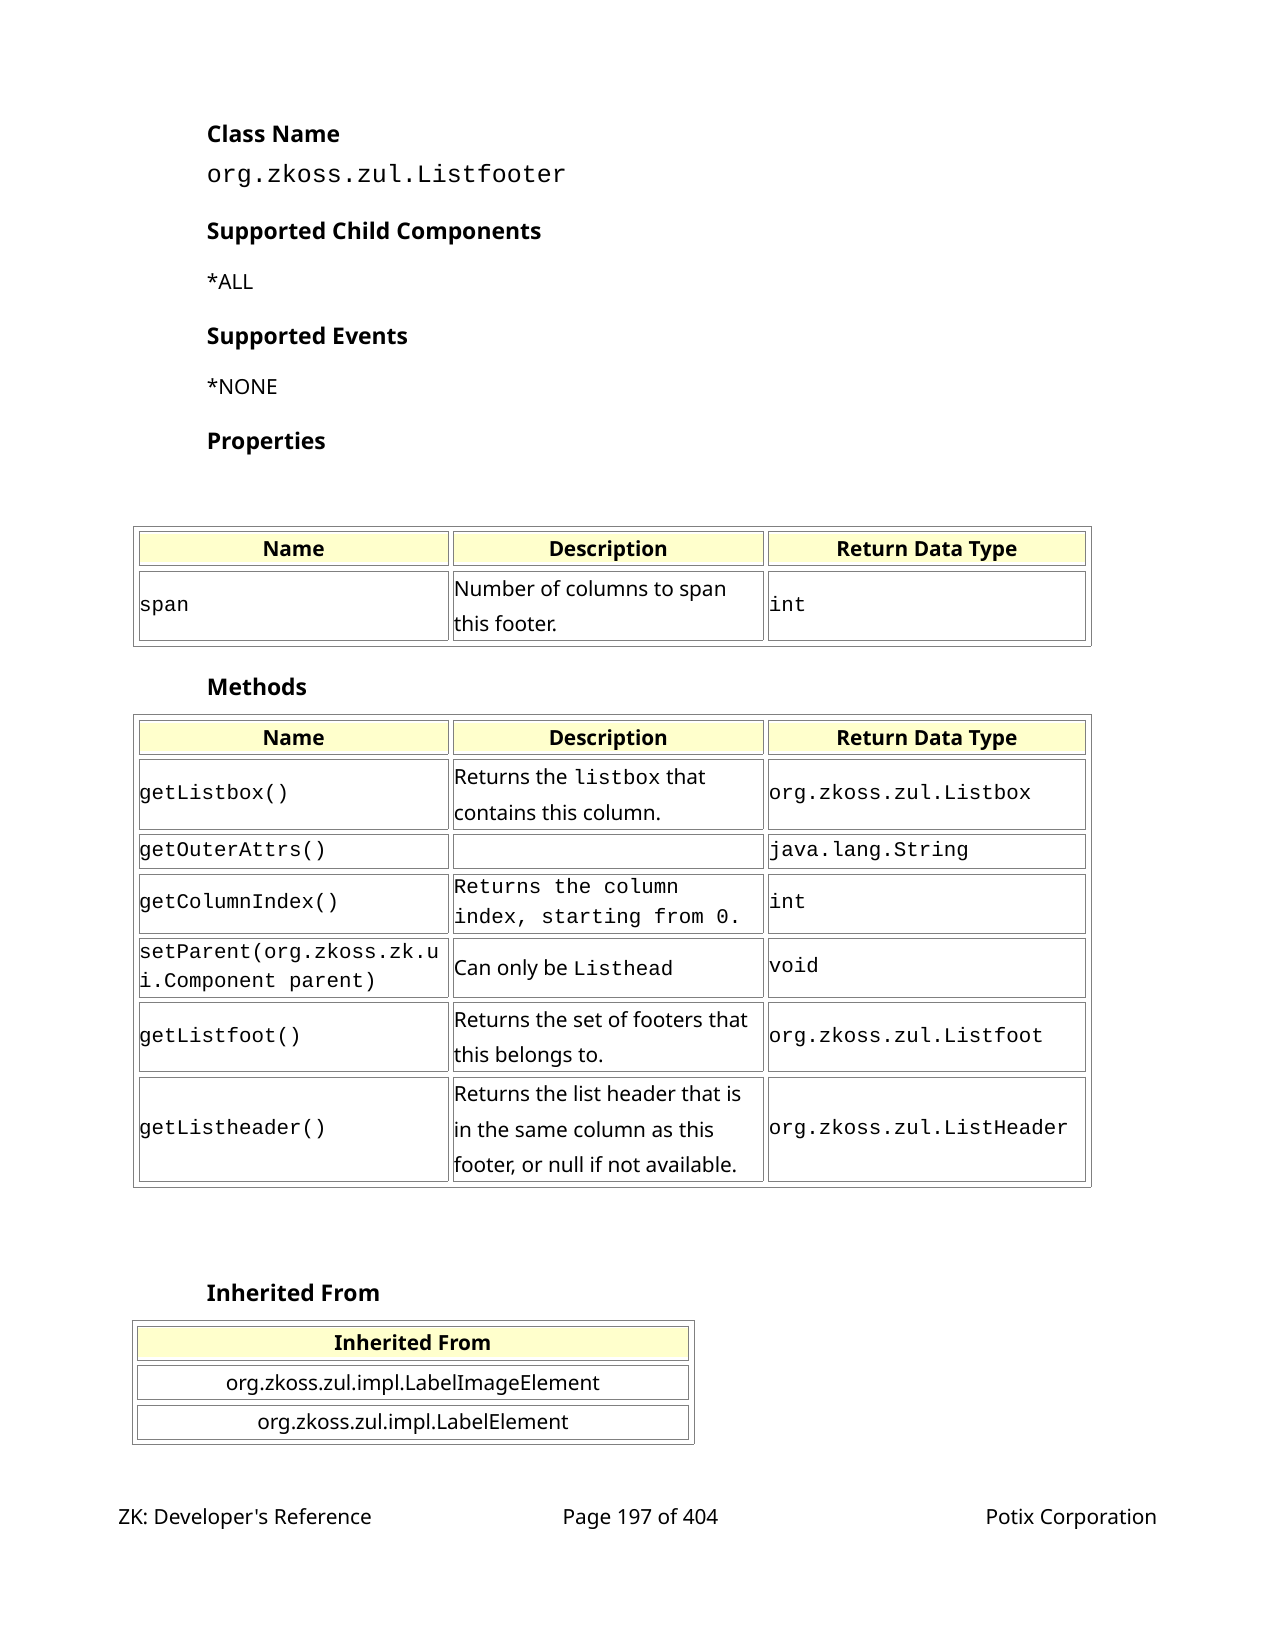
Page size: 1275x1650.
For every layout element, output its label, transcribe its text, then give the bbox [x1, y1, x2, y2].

subtitle Supported Events [207, 320, 1157, 351]
table_header Inherited From [134, 1321, 691, 1360]
table_header Return Data Type [766, 527, 1088, 565]
table_cell getListfoot() [136, 997, 451, 1071]
table_cell org.zkoss.zul.Listbox [766, 754, 1088, 829]
table_cell span [136, 565, 451, 640]
table_cell getListheader() [136, 1071, 451, 1181]
table_cell Returns the list header that is in the same column as this footer, or null if not available. [451, 1071, 766, 1181]
table_cell getOuterAttrs() [136, 829, 451, 868]
subtitle Class Name [207, 118, 1157, 149]
table_cell setParent(org.zkoss.zk.ui.Component parent) [136, 933, 451, 997]
subtitle Inherited From [207, 1276, 1157, 1308]
subtitle Methods [207, 671, 1157, 702]
table_cell Can only be Listhead [451, 933, 766, 997]
table_cell [451, 829, 766, 868]
subtitle Supported Child Components [207, 215, 1157, 246]
table_cell getListbox() [136, 754, 451, 829]
table_header Description [451, 527, 766, 565]
table_cell org.zkoss.zul.Listfoot [766, 997, 1088, 1071]
table_header Name [136, 527, 451, 565]
table_cell org.zkoss.zul.impl.LabelImageElement [134, 1360, 691, 1399]
table_cell Number of columns to span this footer. [451, 565, 766, 640]
table_cell int [766, 868, 1088, 932]
table_cell void [766, 933, 1088, 997]
table_cell org.zkoss.zul.impl.LabelElement [134, 1399, 691, 1439]
table_header Name [136, 715, 451, 754]
table_cell Returns the set of footers that this belongs to. [451, 997, 766, 1071]
table_header Description [451, 715, 766, 754]
table_header Return Data Type [766, 715, 1088, 754]
table_cell getColumnIndex() [136, 868, 451, 932]
text *NONE [207, 372, 1157, 400]
table_cell Returns the column index, starting from 0. [451, 868, 766, 932]
table_cell [454, 835, 763, 868]
table_cell Returns the listbox that contains this column. [451, 754, 766, 829]
text *ALL [207, 267, 1157, 295]
table_cell org.zkoss.zul.ListHeader [766, 1071, 1088, 1181]
text org.zkoss.zul.Listfooter [207, 162, 1157, 190]
table_cell java.lang.String [766, 829, 1088, 868]
subtitle Properties [207, 425, 1157, 456]
table_cell int [766, 565, 1088, 640]
